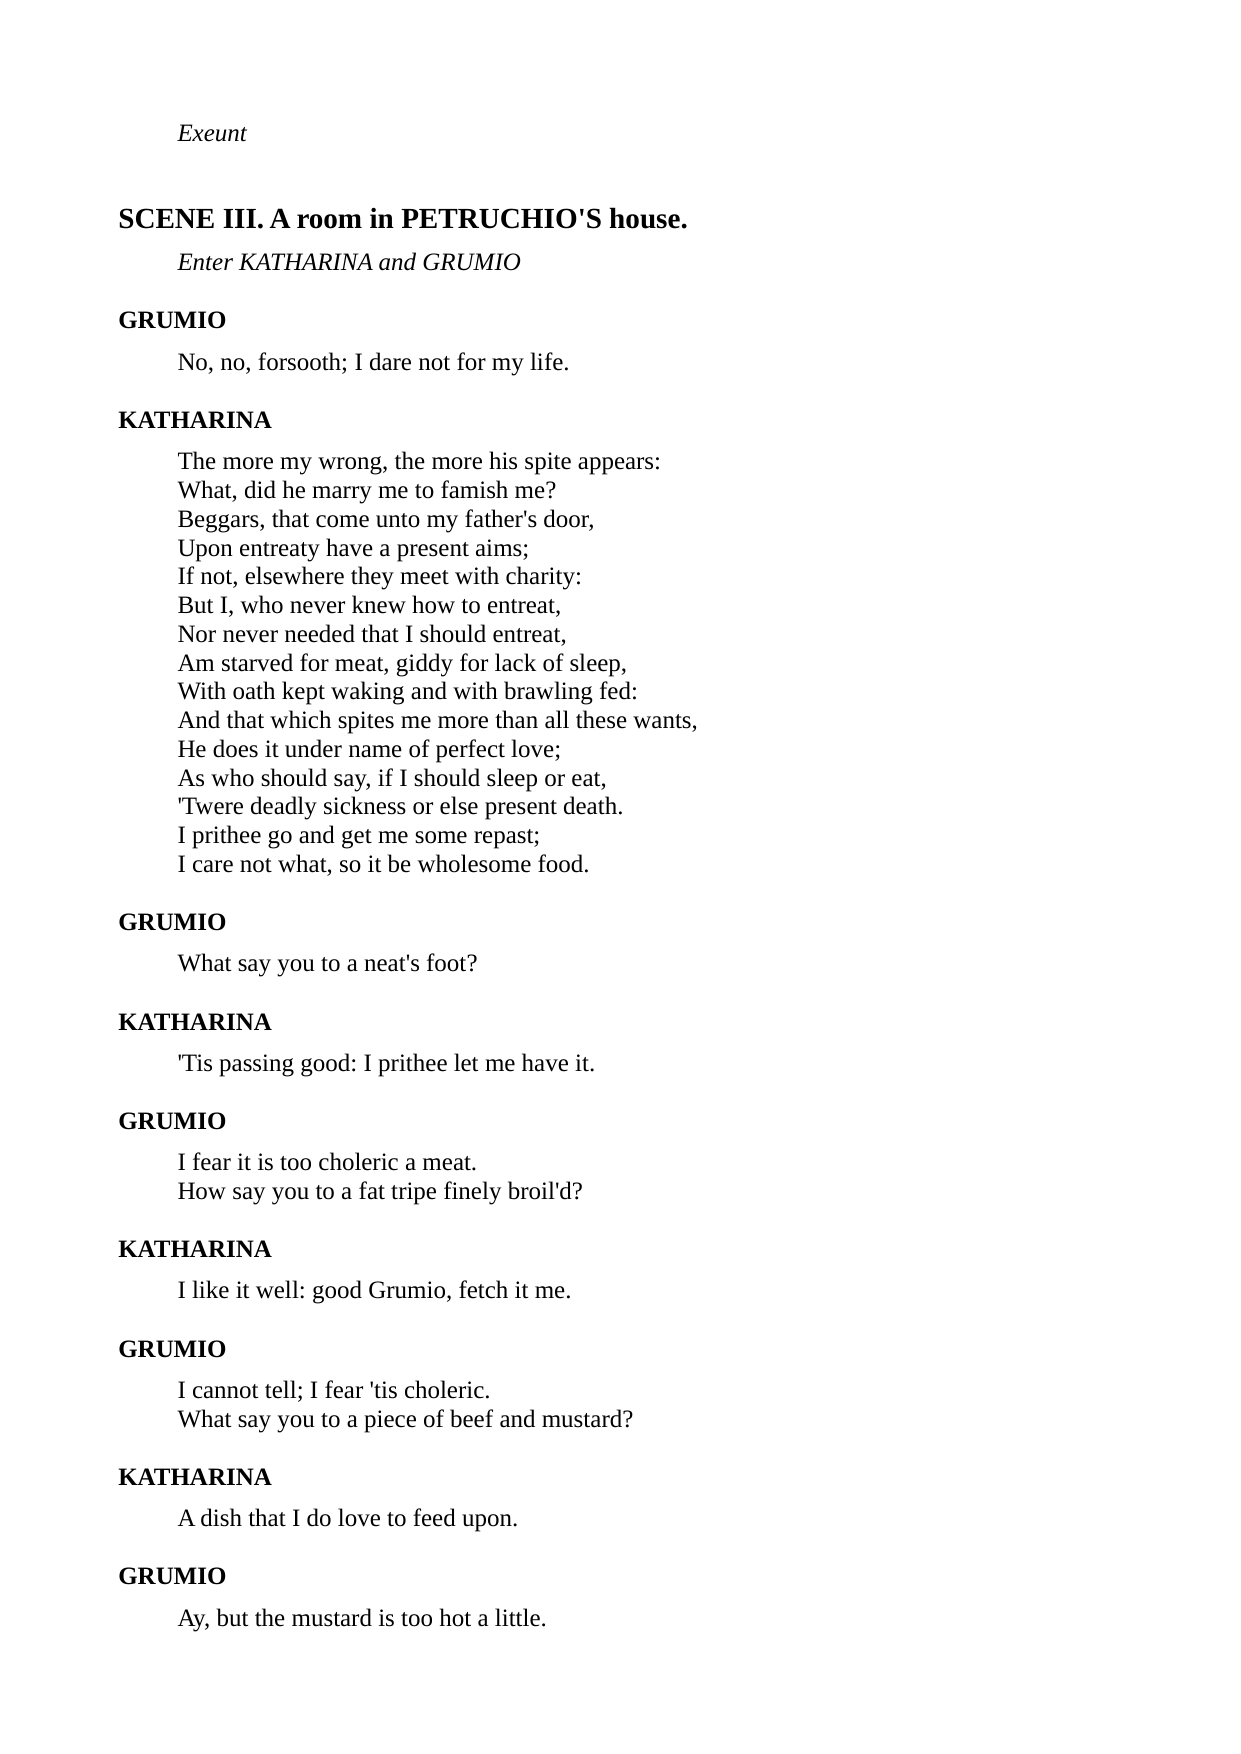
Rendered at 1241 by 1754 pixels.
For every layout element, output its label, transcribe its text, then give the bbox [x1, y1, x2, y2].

text 'Tis passing good: I prithee let me have it. [177, 1048, 1063, 1077]
text The more my wrong, the more his spite appears: What, did he marry me to famish me? Beggars, that come unto my father's door, Upon entreaty have a present aims; If not, elsewhere they meet with charity: But I, who never knew how to entreat, Nor never needed that I should entreat, Am starved for meat, giddy for lack of sleep, With oath kept waking and with brawling fed: And that which spites me more than all these wants, He does it under name of perfect love; As who should say, if I should sleep or eat, 'Twere deadly sickness or else present death. I prithee go and get me some repast; I care not what, so it be wholesome food. [177, 446, 1063, 878]
subtitle SCENE III. A room in PETRUCHIO'S house. [118, 201, 1122, 235]
text I like it well: good Grumio, fetch it me. [177, 1276, 1063, 1304]
text What say you to a neat's foot? [177, 948, 1063, 977]
text A dish that I do love to feed upon. [177, 1503, 1063, 1532]
text Exeunt [177, 118, 1063, 147]
text GRUMIO [118, 306, 1122, 334]
text GRUMIO [118, 1334, 1122, 1362]
text GRUMIO [118, 907, 1122, 936]
text KATHARINA [118, 1462, 1122, 1491]
text I cannot tell; I fear 'tis choleric. What say you to a piece of beef and mustard? [177, 1375, 1063, 1432]
text No, no, forsooth; I dare not for my life. [177, 347, 1063, 376]
text KATHARINA [118, 405, 1122, 434]
text GRUMIO [118, 1561, 1122, 1590]
text KATHARINA [118, 1007, 1122, 1035]
text GRUMIO [118, 1106, 1122, 1135]
text Enter KATHARINA and GRUMIO [177, 247, 1063, 276]
text I fear it is too choleric a meat. How say you to a fat tripe finely broil'd? [177, 1147, 1063, 1205]
text Ay, but the mustard is too hot a little. [177, 1603, 1063, 1631]
text KATHARINA [118, 1234, 1122, 1263]
